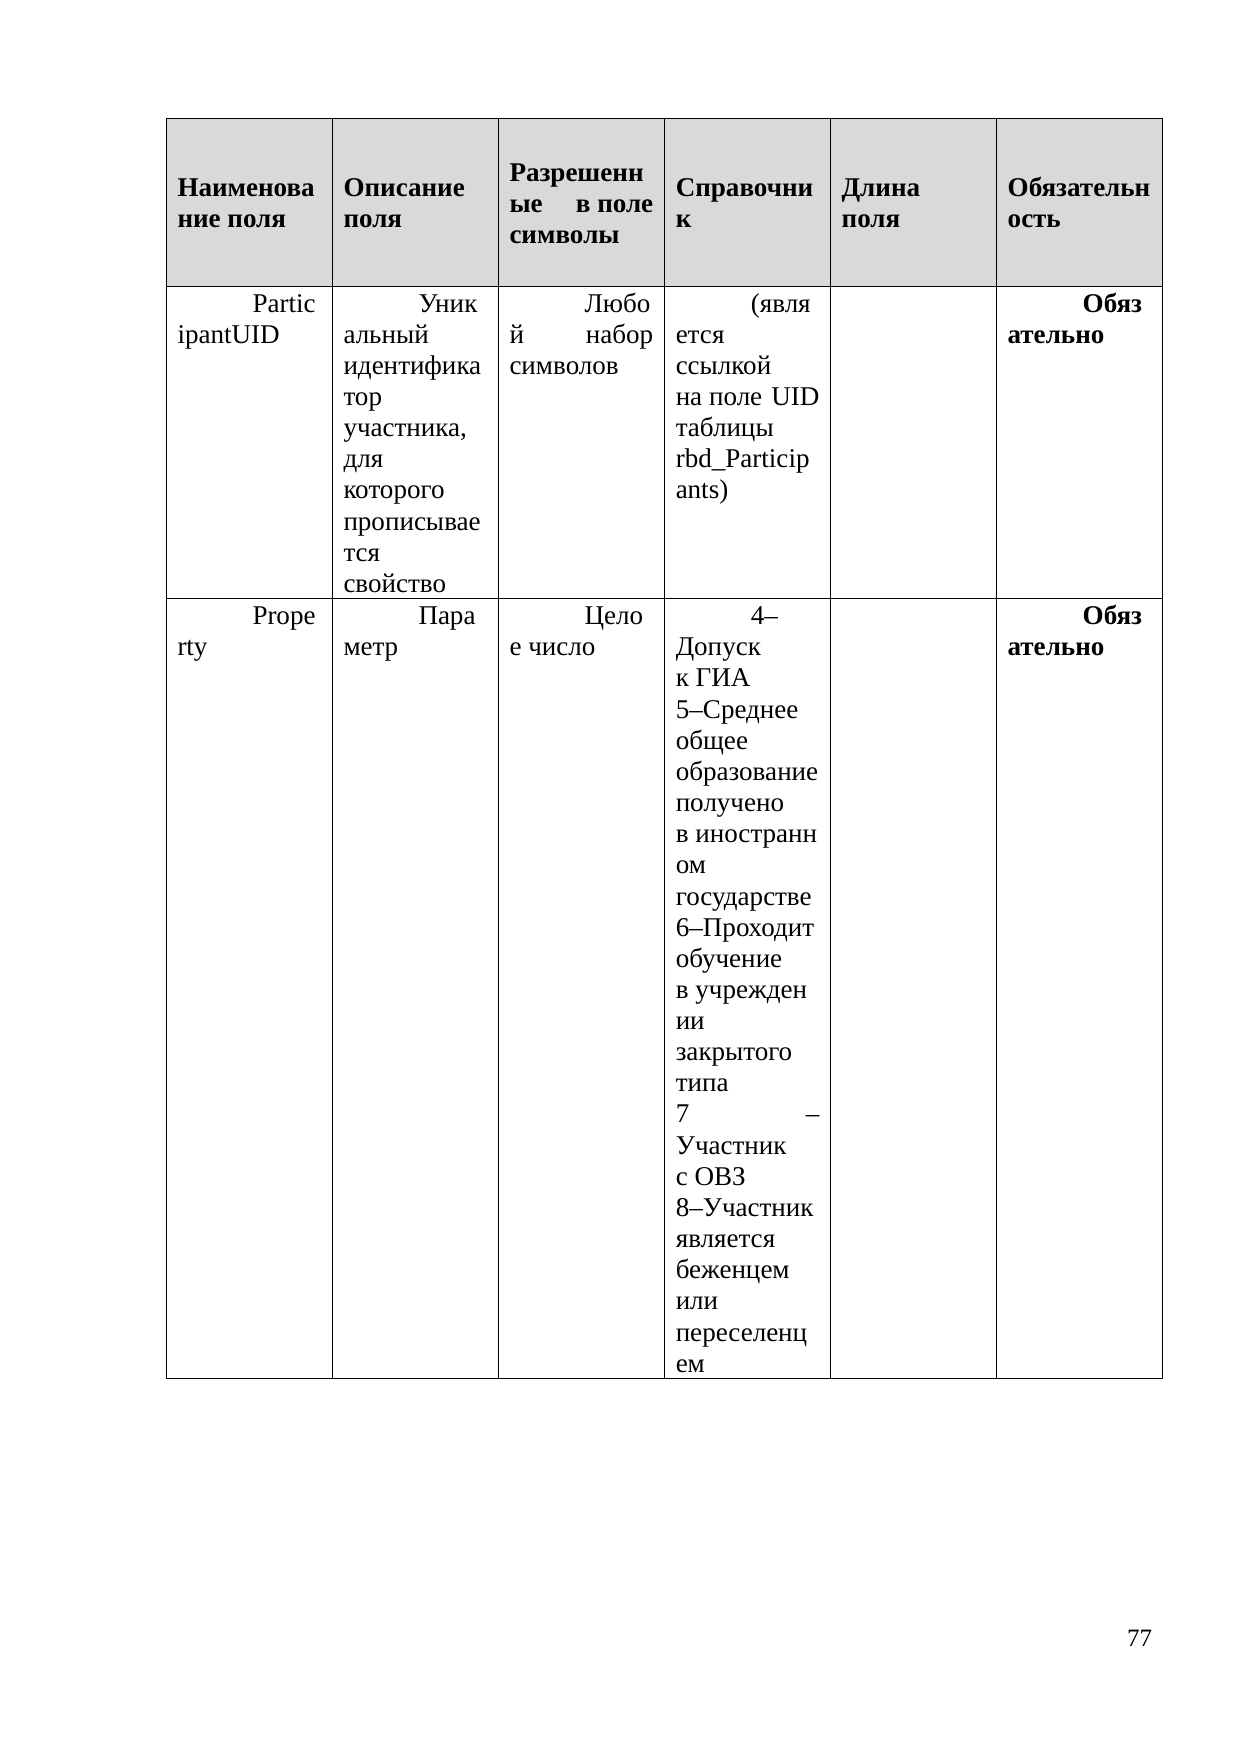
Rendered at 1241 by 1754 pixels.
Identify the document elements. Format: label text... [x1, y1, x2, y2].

table_cell [831, 287, 996, 598]
table_cell 4–Допуск к ГИА 5–Среднее общее образование получено в иностранном государстве 6–Проходит обучение в учреждении закрытого типа 7 – Участник с ОВЗ 8–Участник является беженцем или переселенцем [665, 599, 830, 1378]
table_header Обязательность [997, 119, 1162, 286]
table_cell Любой набор символов [499, 287, 664, 598]
table_header Справочник [665, 119, 830, 286]
table_header Описание поля [333, 119, 498, 286]
table_cell [831, 599, 996, 1378]
table_cell (является ссылкой на поле UID таблицы rbd_Participants) [665, 287, 830, 598]
table_header Длина поля [831, 119, 996, 286]
table_cell ParticipantUID [167, 287, 332, 598]
table_header Наименование поля [167, 119, 332, 286]
table_cell Целое число [499, 599, 664, 1378]
table_cell Уникальный идентификатор участника, для которого прописывается свойство [333, 287, 498, 598]
table_cell Обязательно [997, 599, 1162, 1378]
table_header Разрешенные в поле символы [499, 119, 664, 286]
table_cell Property [167, 599, 332, 1378]
table_cell Параметр [333, 599, 498, 1378]
table_cell Обязательно [997, 287, 1162, 598]
